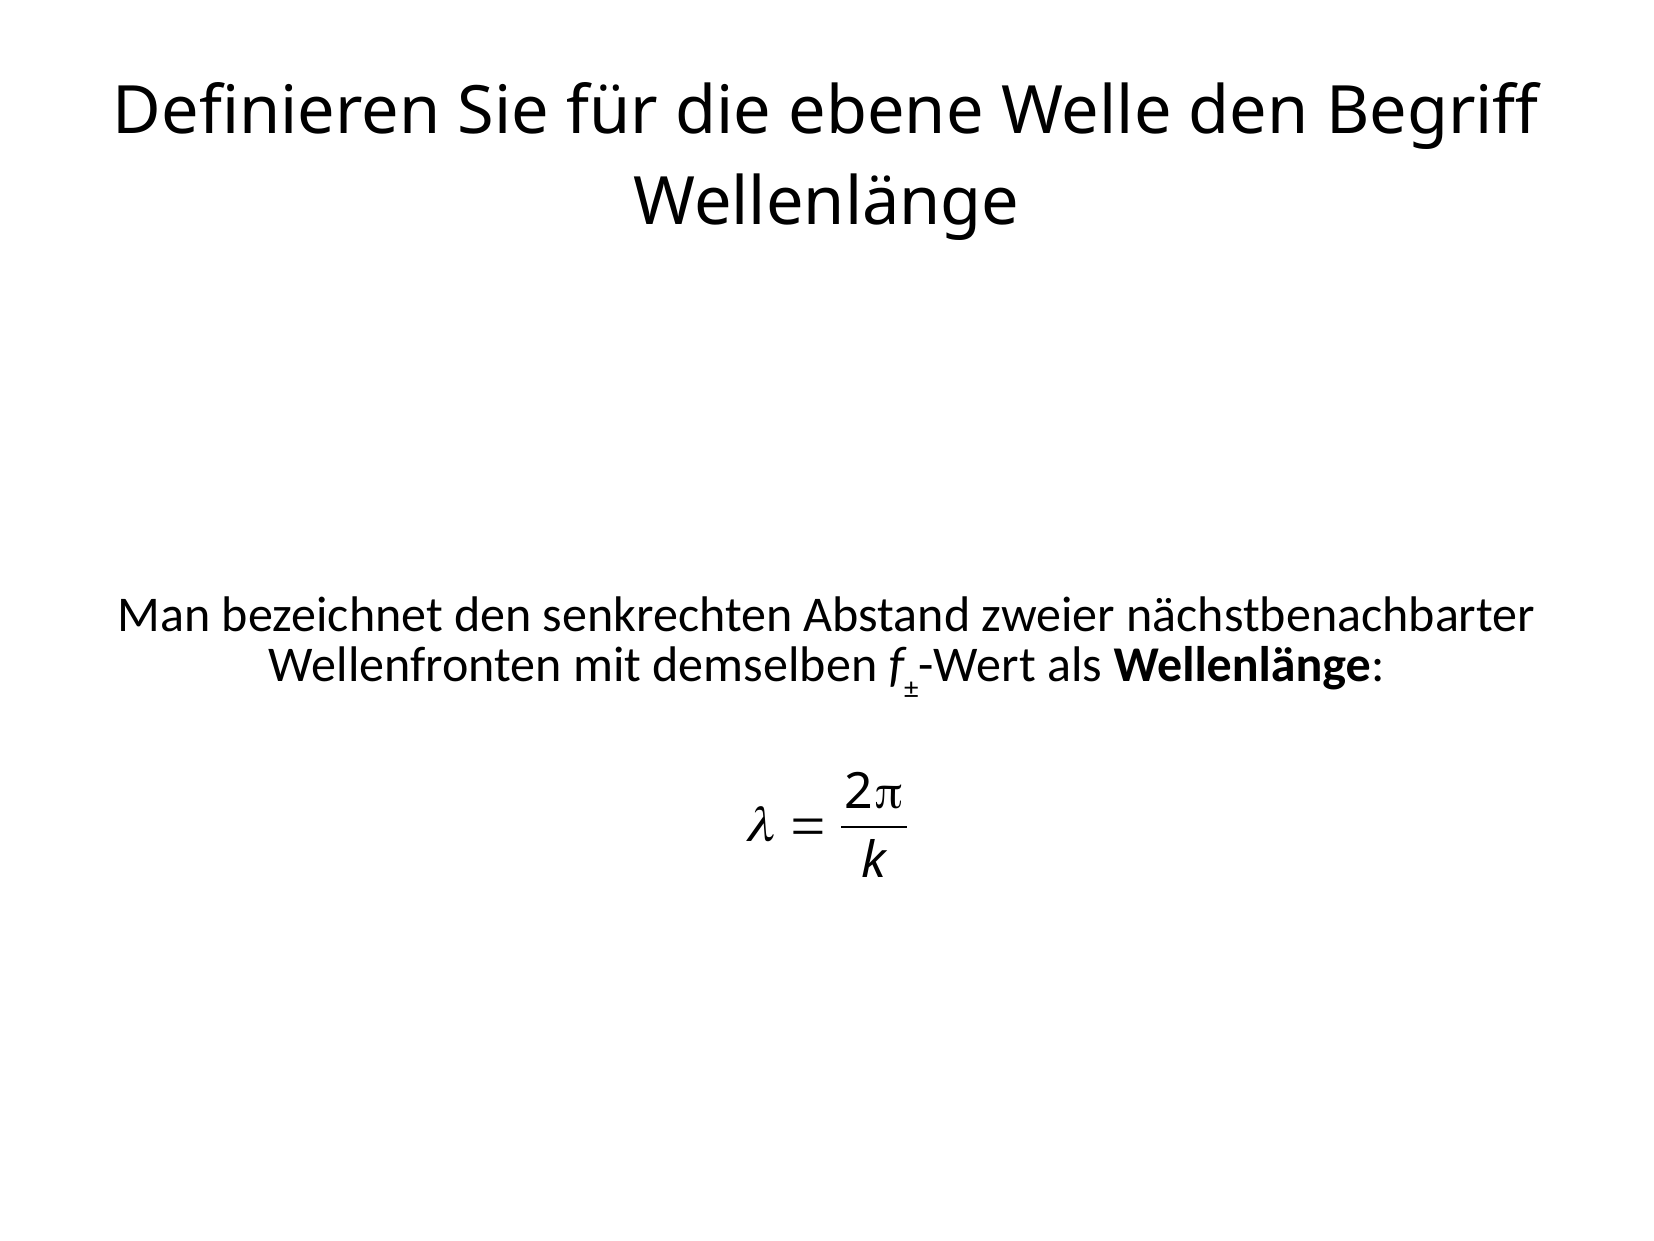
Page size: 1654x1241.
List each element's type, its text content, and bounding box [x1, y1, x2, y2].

subtitle Man bezeichnet den senkrechten Abstand zweier nächstbenachbarter Wellenfronten mit demselben f±-Wert als Wellenlänge: [82, 290, 1571, 1010]
title Definieren Sie für die ebene Welle den Begriff Wellenlänge [82, 49, 1571, 257]
chart [738, 761, 916, 892]
